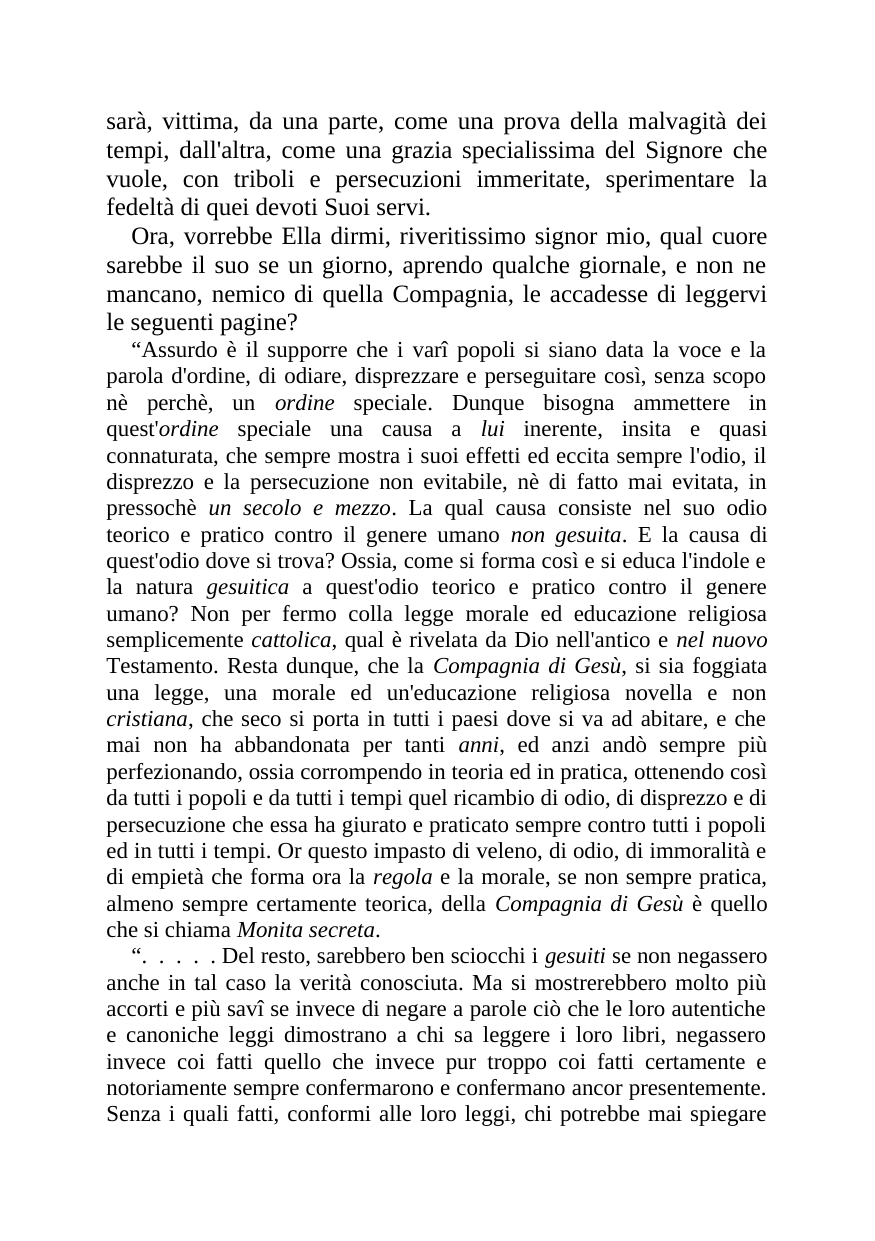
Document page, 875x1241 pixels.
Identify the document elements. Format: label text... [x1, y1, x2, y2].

text “. . . . . Del resto, sarebbero ben sciocchi i gesuiti se non negassero anche in tal caso la verità conosciuta. Ma si mostrerebbero molto più accorti e più savî se invece di negare a parole ciò che le loro autentiche e canoniche leggi dimostrano a chi sa leggere i loro libri, negassero invece coi fatti quello che invece pur troppo coi fatti certamente e notoriamente sempre confermarono e confermano ancor presentemente. Senza i quali fatti, conformi alle loro leggi, chi potrebbe mai spiegare [106, 942, 768, 1127]
text “Assurdo è il supporre che i varî popoli si siano data la voce e la parola d'ordine, di odiare, disprezzare e perseguitare così, senza scopo nè perchè, un ordine speciale. Dunque bisogna ammettere in quest'ordine speciale una causa a lui inerente, insita e quasi connaturata, che sempre mostra i suoi effetti ed eccita sempre l'odio, il disprezzo e la persecuzione non evitabile, nè di fatto mai evitata, in pressochè un secolo e mezzo. La qual causa consiste nel suo odio teorico e pratico contro il genere umano non gesuita. E la causa di quest'odio dove si trova? Ossia, come si forma così e si educa l'indole e la natura gesuitica a quest'odio teorico e pratico contro il genere umano? Non per fermo colla legge morale ed educazione religiosa semplicemente cattolica, qual è rivelata da Dio nell'antico e nel nuovo Testamento. Resta dunque, che la Compagnia di Gesù, si sia foggiata una legge, una morale ed un'educazione religiosa novella e non cristiana, che seco si porta in tutti i paesi dove si va ad abitare, e che mai non ha abbandonata per tanti anni, ed anzi andò sempre più perfezionando, ossia corrompendo in teoria ed in pratica, ottenendo così da tutti i popoli e da tutti i tempi quel ricambio di odio, di disprezzo e di persecuzione che essa ha giurato e praticato sempre contro tutti i popoli ed in tutti i tempi. Or questo impasto di veleno, di odio, di immoralità e di empietà che forma ora la regola e la morale, se non sempre pratica, almeno sempre certamente teorica, della Compagnia di Gesù è quello che si chiama Monita secreta. [106, 336, 768, 942]
text Ora, vorrebbe Ella dirmi, riveritissimo signor mio, qual cuore sarebbe il suo se un giorno, aprendo qualche giornale, e non ne mancano, nemico di quella Compagnia, le accadesse di leggervi le seguenti pagine? [106, 221, 768, 336]
text sarà, vittima, da una parte, come una prova della malvagità dei tempi, dall'altra, come una grazia specialissima del Signore che vuole, con triboli e persecuzioni immeritate, sperimentare la fedeltà di quei devoti Suoi servi. [106, 106, 768, 221]
